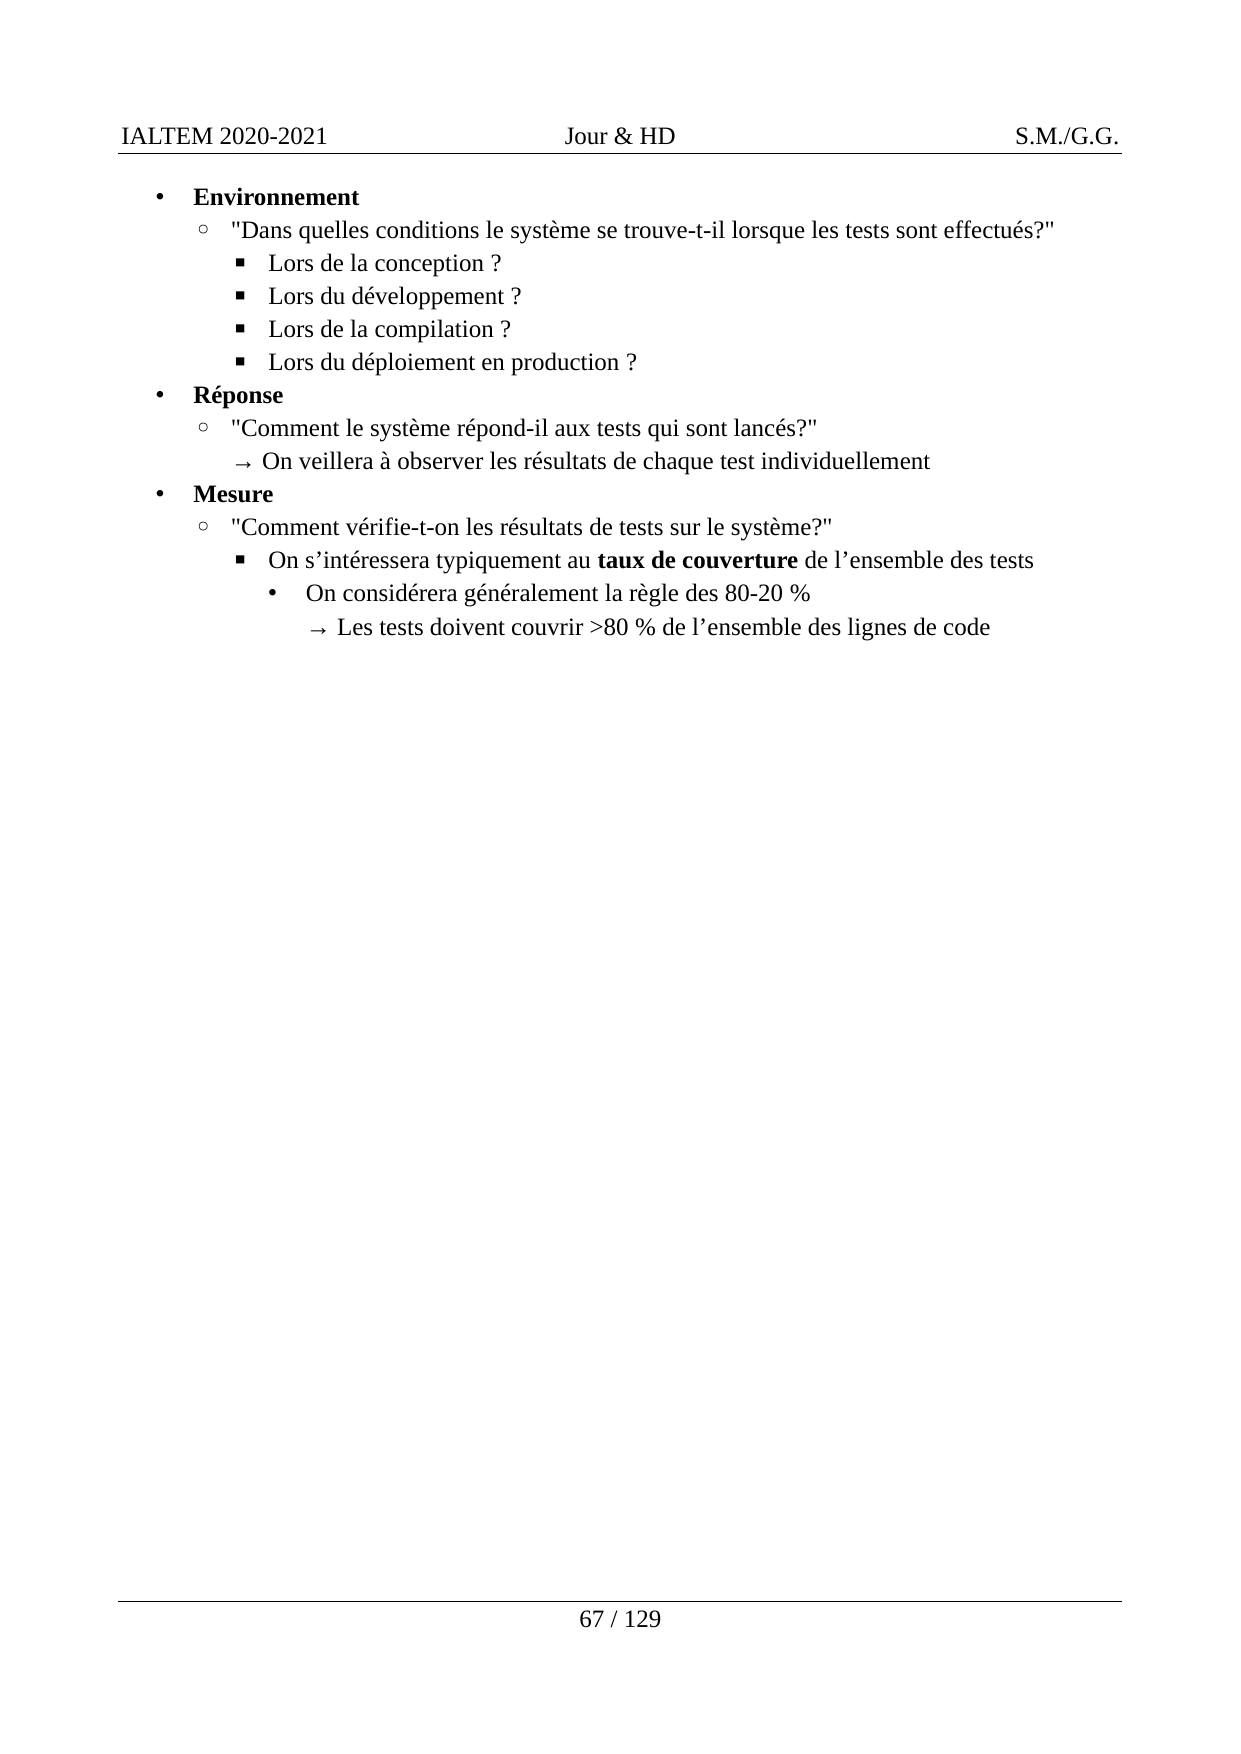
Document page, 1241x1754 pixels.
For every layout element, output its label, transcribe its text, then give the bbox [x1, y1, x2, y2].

list Lors de la conception ? [231, 248, 1122, 277]
list Lors du déploiement en production ? [231, 347, 1122, 376]
list "Comment vérifie-t-on les résultats de tests sur le système?" [193, 512, 1122, 541]
list Environnement [156, 182, 1122, 211]
list Réponse [156, 380, 1122, 409]
list On considérera généralement la règle des 80-20 % → Les tests doivent couvrir >80 % de l’ensemble des lignes de code [268, 578, 1122, 640]
list "Comment le système répond-il aux tests qui sont lancés?" [193, 413, 1122, 442]
list "Dans quelles conditions le système se trouve-t-il lorsque les tests sont effectués?" [193, 215, 1122, 244]
list → On veillera à observer les résultats de chaque test individuellement [193, 446, 1122, 475]
list Mesure [156, 479, 1122, 508]
list Lors du développement ? [231, 281, 1122, 310]
list Lors de la compilation ? [231, 314, 1122, 343]
list On s’intéressera typiquement au taux de couverture de l’ensemble des tests [231, 546, 1122, 574]
